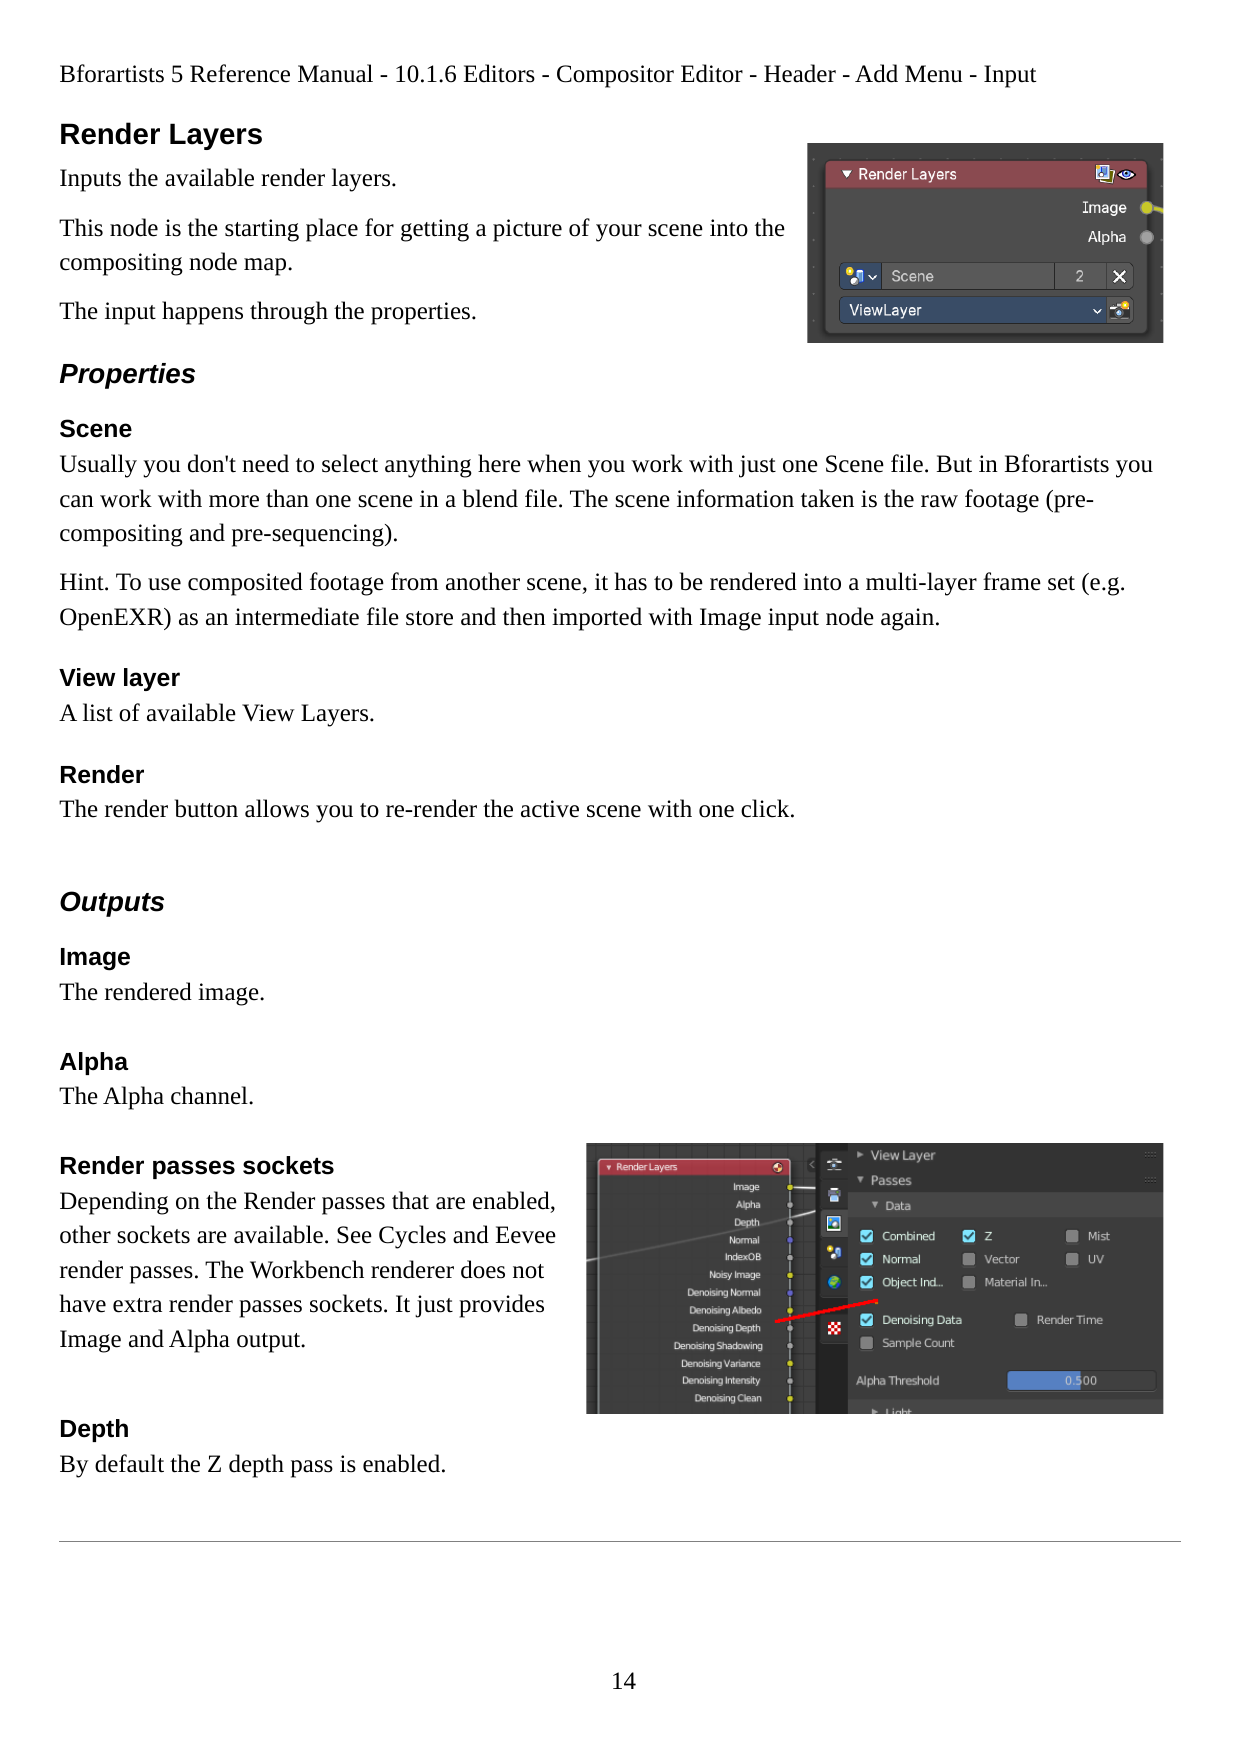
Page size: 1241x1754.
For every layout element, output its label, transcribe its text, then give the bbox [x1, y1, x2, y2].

text The input happens through the properties. [59, 296, 807, 325]
subtitle Outputs [59, 885, 1181, 917]
text A list of available View Layers. [59, 698, 1181, 727]
subtitle Scene [59, 414, 1181, 443]
subtitle Render passes sockets [59, 1151, 586, 1180]
picture [807, 143, 1164, 343]
text The Alpha channel. [59, 1081, 1181, 1110]
subtitle Image [59, 942, 1181, 970]
subtitle [1164, 1151, 1181, 1180]
text This node is the starting place for getting a picture of your scene into the compositing node map. [59, 213, 807, 276]
text Depending on the Render passes that are enabled, other sockets are available. See Cycles and Eevee render passes. The Workbench renderer does not have extra render passes sockets. It just provides Image and Alpha output. [59, 1186, 586, 1353]
subtitle Render [59, 760, 1181, 788]
subtitle View layer [59, 663, 1181, 692]
subtitle Alpha [59, 1047, 1181, 1075]
subtitle Properties [59, 358, 1181, 389]
subtitle Depth [59, 1414, 1181, 1443]
text Usually you don't need to select anything here when you work with just one Scene file. But in Bforartists you can work with more than one scene in a blend file. The scene information taken is the raw footage (pre-compositing and pre-sequencing). [59, 449, 1181, 547]
text Inputs the available render layers. [59, 163, 807, 192]
subtitle Render Layers [59, 117, 1181, 151]
text The render button allows you to re-render the active scene with one click. [59, 794, 1181, 823]
text The rendered image. [59, 977, 1181, 1005]
picture [586, 1143, 1164, 1414]
text Hint. To use composited footage from another scene, it has to be rendered into a multi-layer frame set (e.g. OpenEXR) as an intermediate file store and then imported with Image input node again. [59, 567, 1181, 631]
text By default the Z depth pass is enabled. [59, 1449, 1181, 1478]
